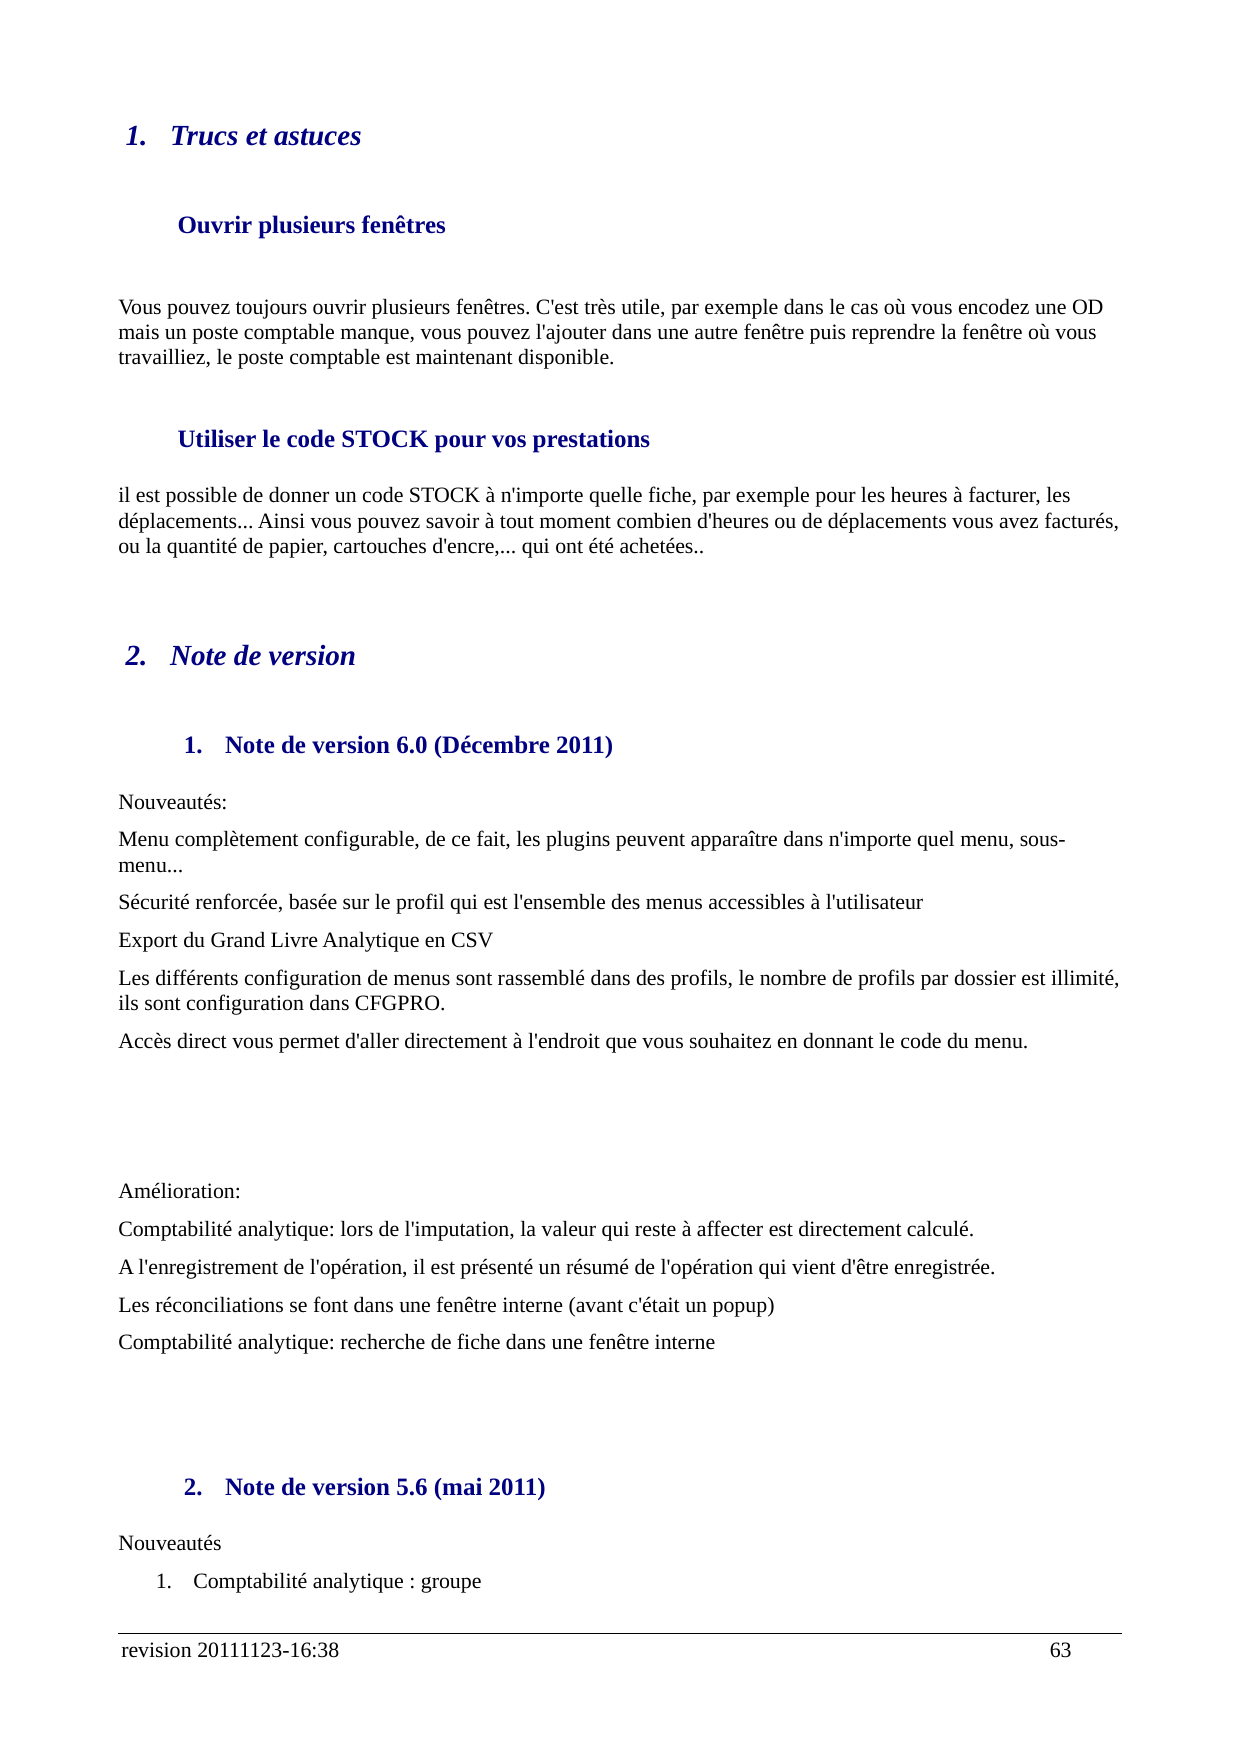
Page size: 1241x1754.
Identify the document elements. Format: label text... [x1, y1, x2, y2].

subtitle Utiliser le code STOCK pour vos prestations [177, 424, 1122, 453]
text Sécurité renforcée, basée sur le profil qui est l'ensemble des menus accessibles à l'utilisateur [118, 889, 1122, 914]
text Nouveautés [118, 1530, 1122, 1555]
text Menu complètement configurable, de ce fait, les plugins peuvent apparaître dans n'importe quel menu, sous-menu... [118, 826, 1122, 877]
subtitle Ouvrir plusieurs fenêtres [177, 211, 1122, 239]
text Vous pouvez toujours ouvrir plusieurs fenêtres. C'est très utile, par exemple dans le cas où vous encodez une OD mais un poste comptable manque, vous pouvez l'ajouter dans une autre fenêtre puis reprendre la fenêtre où vous travailliez, le poste comptable est maintenant disponible. [118, 294, 1122, 369]
text Nouveautés: [118, 789, 1122, 814]
list Comptabilité analytique : groupe [156, 1568, 1122, 1593]
text Amélioration: [118, 1178, 1122, 1204]
subtitle Note de version [118, 638, 1122, 672]
subtitle Note de version 6.0 (Décembre 2011) [177, 731, 1122, 759]
subtitle Trucs et astuces [118, 118, 1122, 152]
text Export du Grand Livre Analytique en CSV [118, 927, 1122, 952]
text A l'enregistrement de l'opération, il est présenté un résumé de l'opération qui vient d'être enregistrée. [118, 1254, 1122, 1279]
subtitle Note de version 5.6 (mai 2011) [177, 1472, 1122, 1501]
text Comptabilité analytique: recherche de fiche dans une fenêtre interne [118, 1329, 1122, 1354]
text Les différents configuration de menus sont rassemblé dans des profils, le nombre de profils par dossier est illimité, ils sont configuration dans CFGPRO. [118, 965, 1122, 1015]
text Accès direct vous permet d'aller directement à l'endroit que vous souhaitez en donnant le code du menu. [118, 1028, 1122, 1053]
text Comptabilité analytique: lors de l'imputation, la valeur qui reste à affecter est directement calculé. [118, 1216, 1122, 1241]
text Les réconciliations se font dans une fenêtre interne (avant c'était un popup) [118, 1292, 1122, 1317]
text il est possible de donner un code STOCK à n'importe quelle fiche, par exemple pour les heures à facturer, les déplacements... Ainsi vous pouvez savoir à tout moment combien d'heures ou de déplacements vous avez facturés, ou la quantité de papier, cartouches d'encre,... qui ont été achetées.. [118, 482, 1122, 558]
